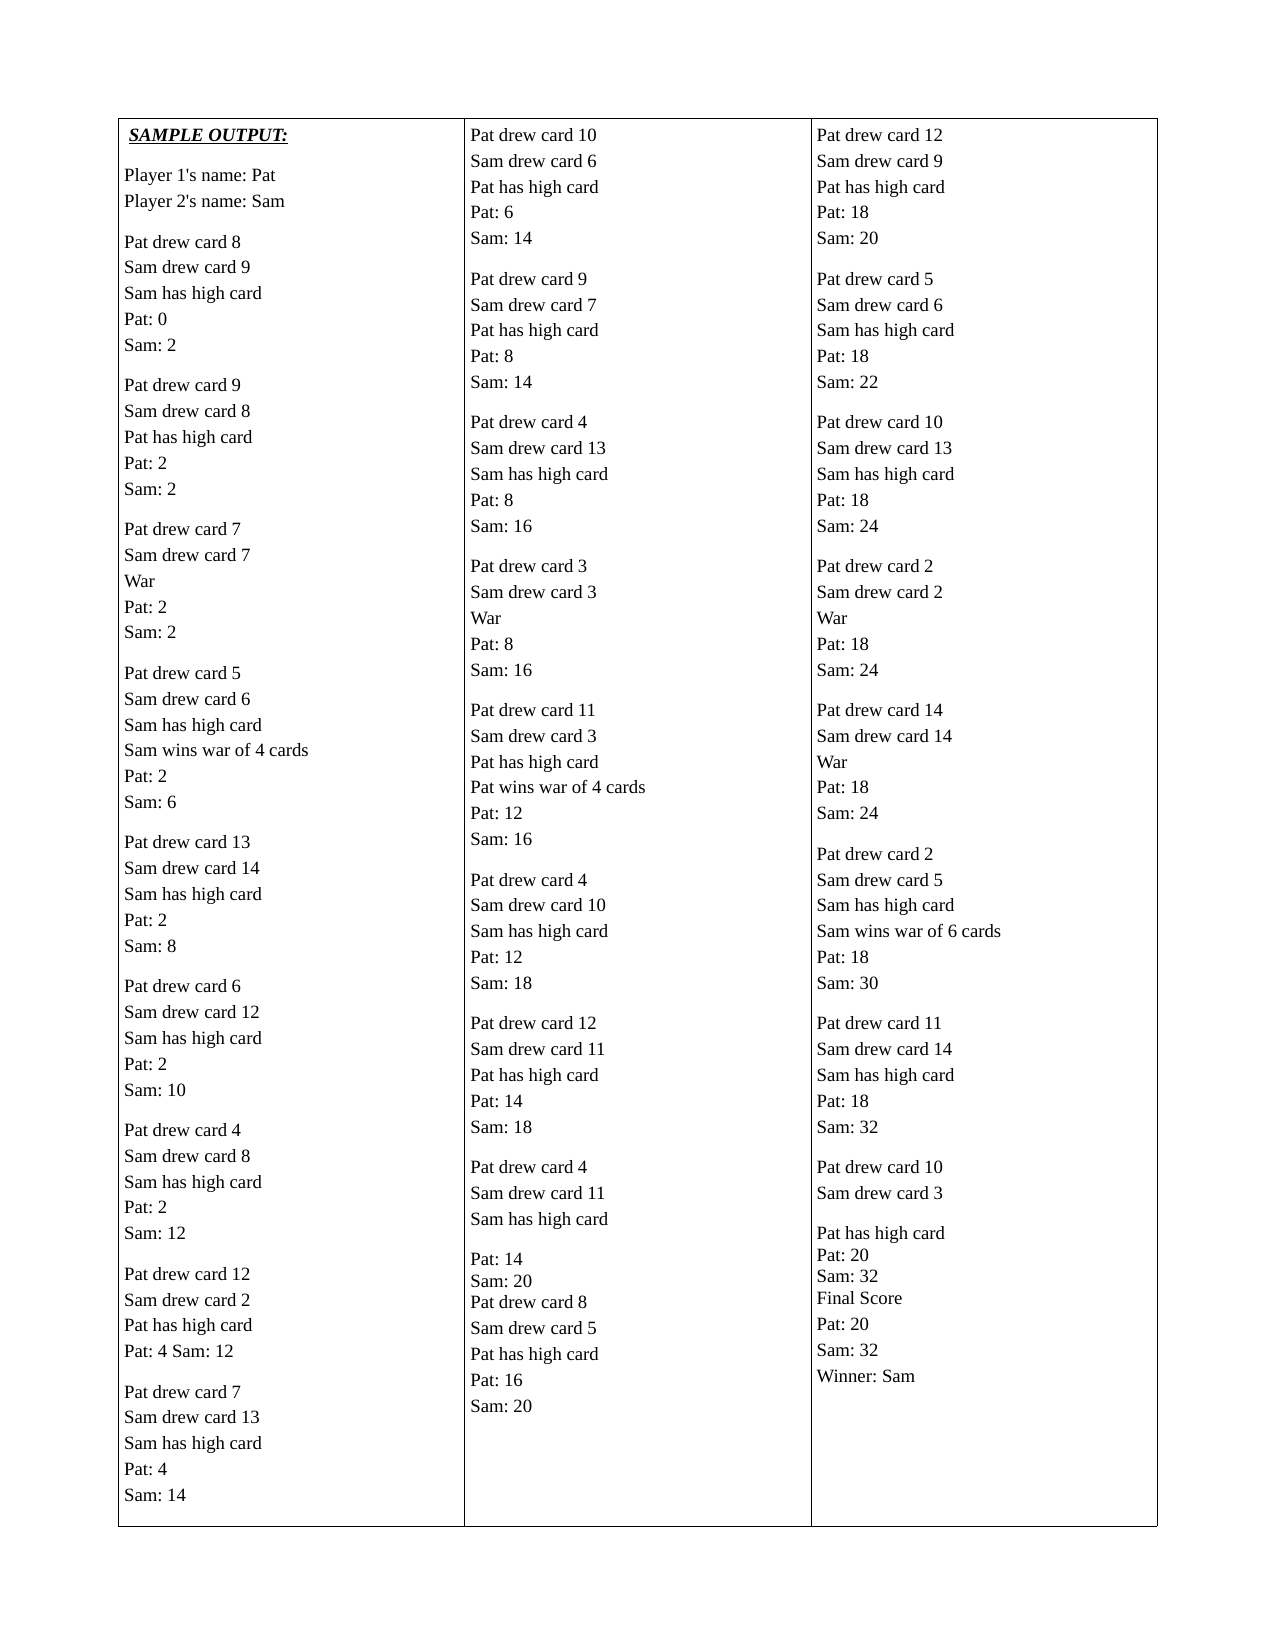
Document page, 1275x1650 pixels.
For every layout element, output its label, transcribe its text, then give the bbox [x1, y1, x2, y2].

table_header Pat drew card 12 Sam drew card 9 Pat has high card Pat: 18 Sam: 20 Pat drew card 5 Sam drew card 6 Sam has high card Pat: 18 Sam: 22 Pat drew card 10 Sam drew card 13 Sam has high card Pat: 18 Sam: 24 Pat drew card 2 Sam drew card 2 War Pat: 18 Sam: 24 Pat drew card 14 Sam drew card 14 War Pat: 18 Sam: 24 Pat drew card 2 Sam drew card 5 Sam has high card Sam wins war of 6 cards Pat: 18 Sam: 30 Pat drew card 11 Sam drew card 14 Sam has high card Pat: 18 Sam: 32 Pat drew card 10 Sam drew card 3 Pat has high card Pat: 20 Sam: 32 Final Score Pat: 20 Sam: 32 Winner: Sam [812, 119, 1157, 1526]
table_header SAMPLE OUTPUT: Player 1's name: Pat Player 2's name: Sam Pat drew card 8 Sam drew card 9 Sam has high card Pat: 0 Sam: 2 Pat drew card 9 Sam drew card 8 Pat has high card Pat: 2 Sam: 2 Pat drew card 7 Sam drew card 7 War Pat: 2 Sam: 2 Pat drew card 5 Sam drew card 6 Sam has high card Sam wins war of 4 cards Pat: 2 Sam: 6 Pat drew card 13 Sam drew card 14 Sam has high card Pat: 2 Sam: 8 Pat drew card 6 Sam drew card 12 Sam has high card Pat: 2 Sam: 10 Pat drew card 4 Sam drew card 8 Sam has high card Pat: 2 Sam: 12 Pat drew card 12 Sam drew card 2 Pat has high card Pat: 4 Sam: 12 Pat drew card 7 Sam drew card 13 Sam has high card Pat: 4 Sam: 14 [119, 119, 464, 1526]
table_header Pat drew card 10 Sam drew card 6 Pat has high card Pat: 6 Sam: 14 Pat drew card 9 Sam drew card 7 Pat has high card Pat: 8 Sam: 14 Pat drew card 4 Sam drew card 13 Sam has high card Pat: 8 Sam: 16 Pat drew card 3 Sam drew card 3 War Pat: 8 Sam: 16 Pat drew card 11 Sam drew card 3 Pat has high card Pat wins war of 4 cards Pat: 12 Sam: 16 Pat drew card 4 Sam drew card 10 Sam has high card Pat: 12 Sam: 18 Pat drew card 12 Sam drew card 11 Pat has high card Pat: 14 Sam: 18 Pat drew card 4 Sam drew card 11 Sam has high card Pat: 14 Sam: 20 Pat drew card 8 Sam drew card 5 Pat has high card Pat: 16 Sam: 20 [465, 119, 811, 1526]
